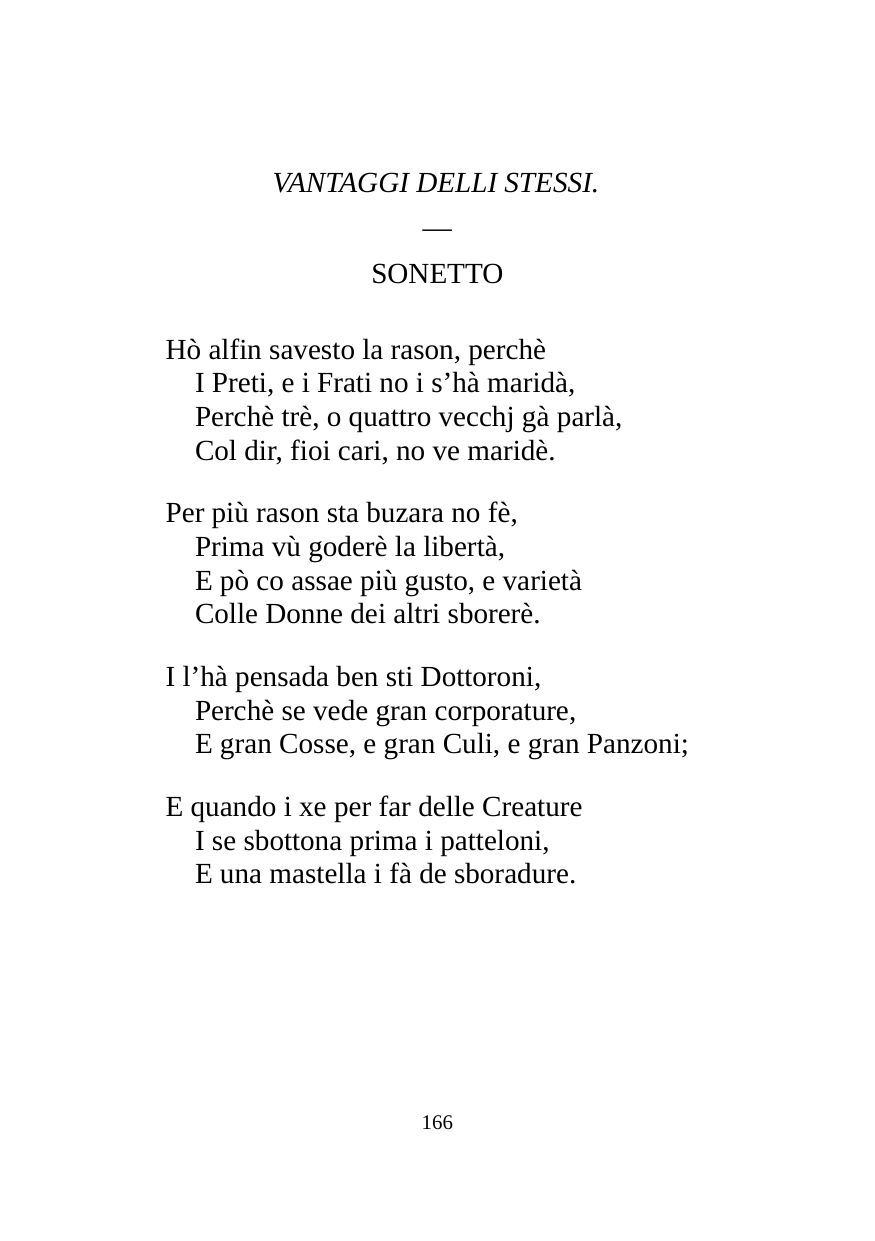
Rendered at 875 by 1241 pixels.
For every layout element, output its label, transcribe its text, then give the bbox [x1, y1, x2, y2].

text Hò alfin savesto la rason, perchè I Preti, e i Frati no i s’hà maridà, Perchè trè, o quattro vecchj gà parlà, Col dir, fioi cari, no ve maridè. [165, 332, 768, 466]
text E quando i xe per far delle Creature I se sbottona prima i patteloni, E una mastella i fà de sboradure. [165, 789, 768, 890]
text — [106, 211, 768, 244]
subtitle VANTAGGI DELLI STESSI. [106, 165, 768, 199]
text Per più rason sta buzara no fè, Prima vù goderè la libertà, E pò co assae più gusto, e varietà Colle Donne dei altri sborerè. [165, 496, 768, 630]
text SONETTO [106, 257, 768, 290]
text I l’hà pensada ben sti Dottoroni, Perchè se vede gran corporature, E gran Cosse, e gran Culi, e gran Panzoni; [165, 659, 768, 760]
